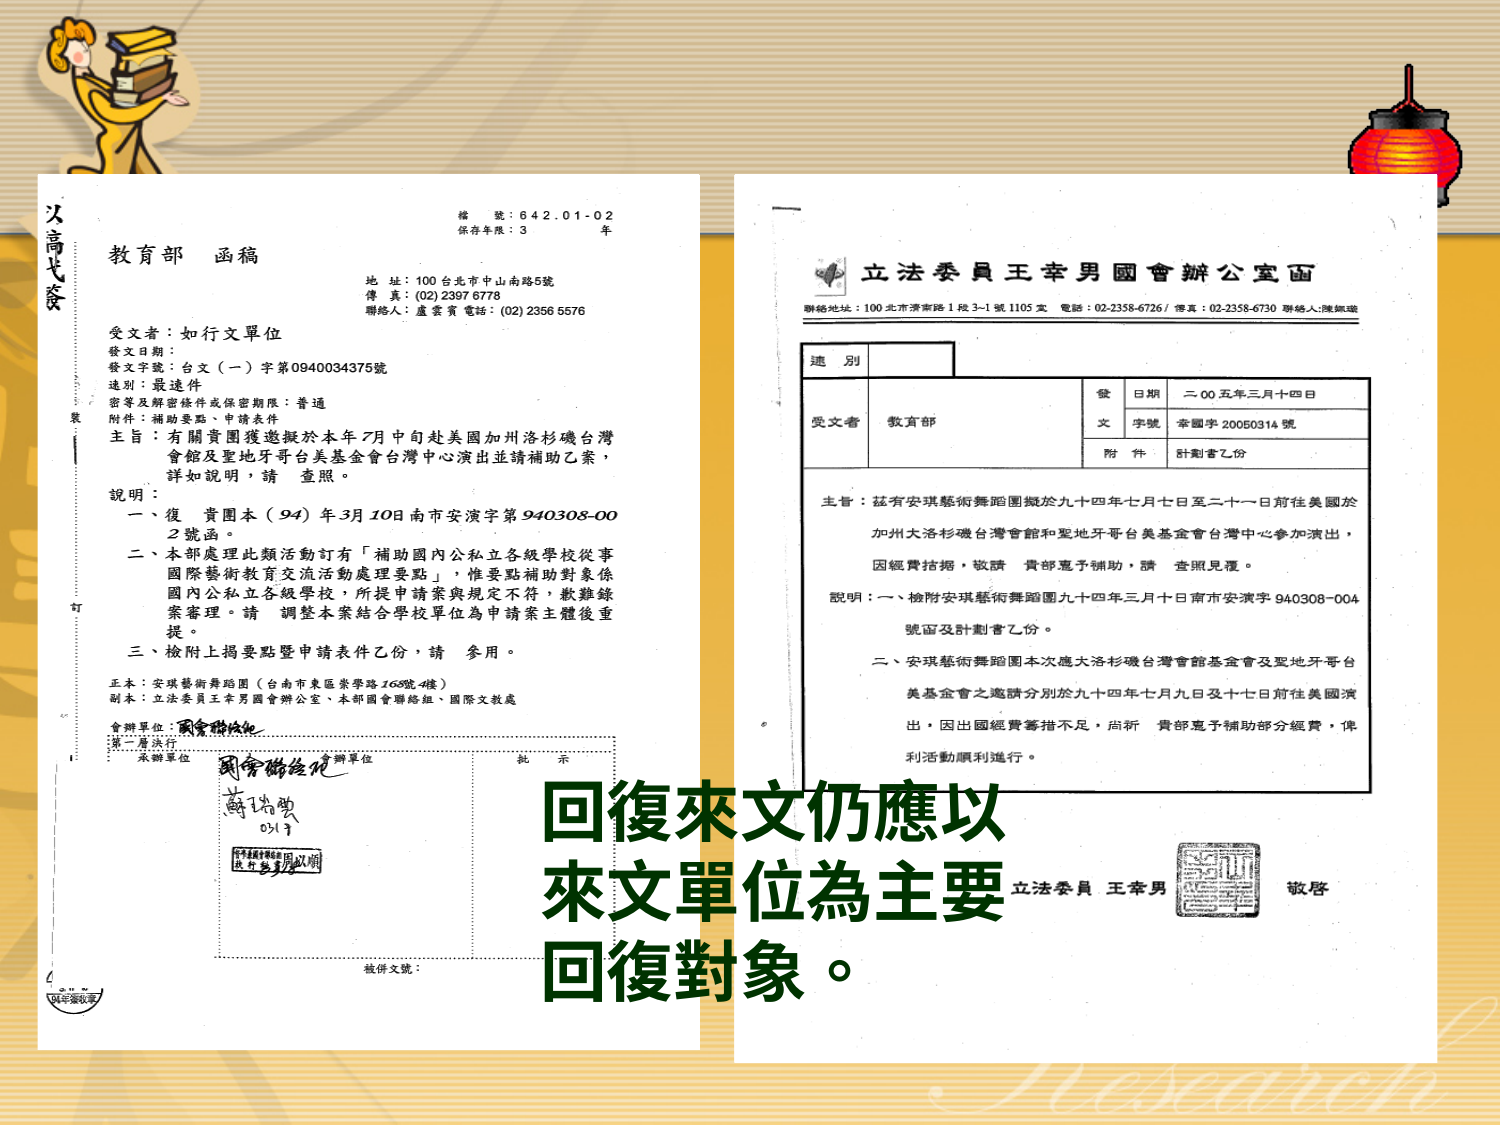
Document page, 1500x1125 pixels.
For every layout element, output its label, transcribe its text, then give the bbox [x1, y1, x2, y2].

text_box [1012, 50, 1463, 126]
list [75, 125, 1288, 762]
picture [1312, 62, 1500, 312]
text_box 回復來文仍應以來文單位為主要回復對象。 [525, 762, 1034, 1018]
chart [734, 174, 1438, 1063]
chart [37, 174, 700, 1051]
